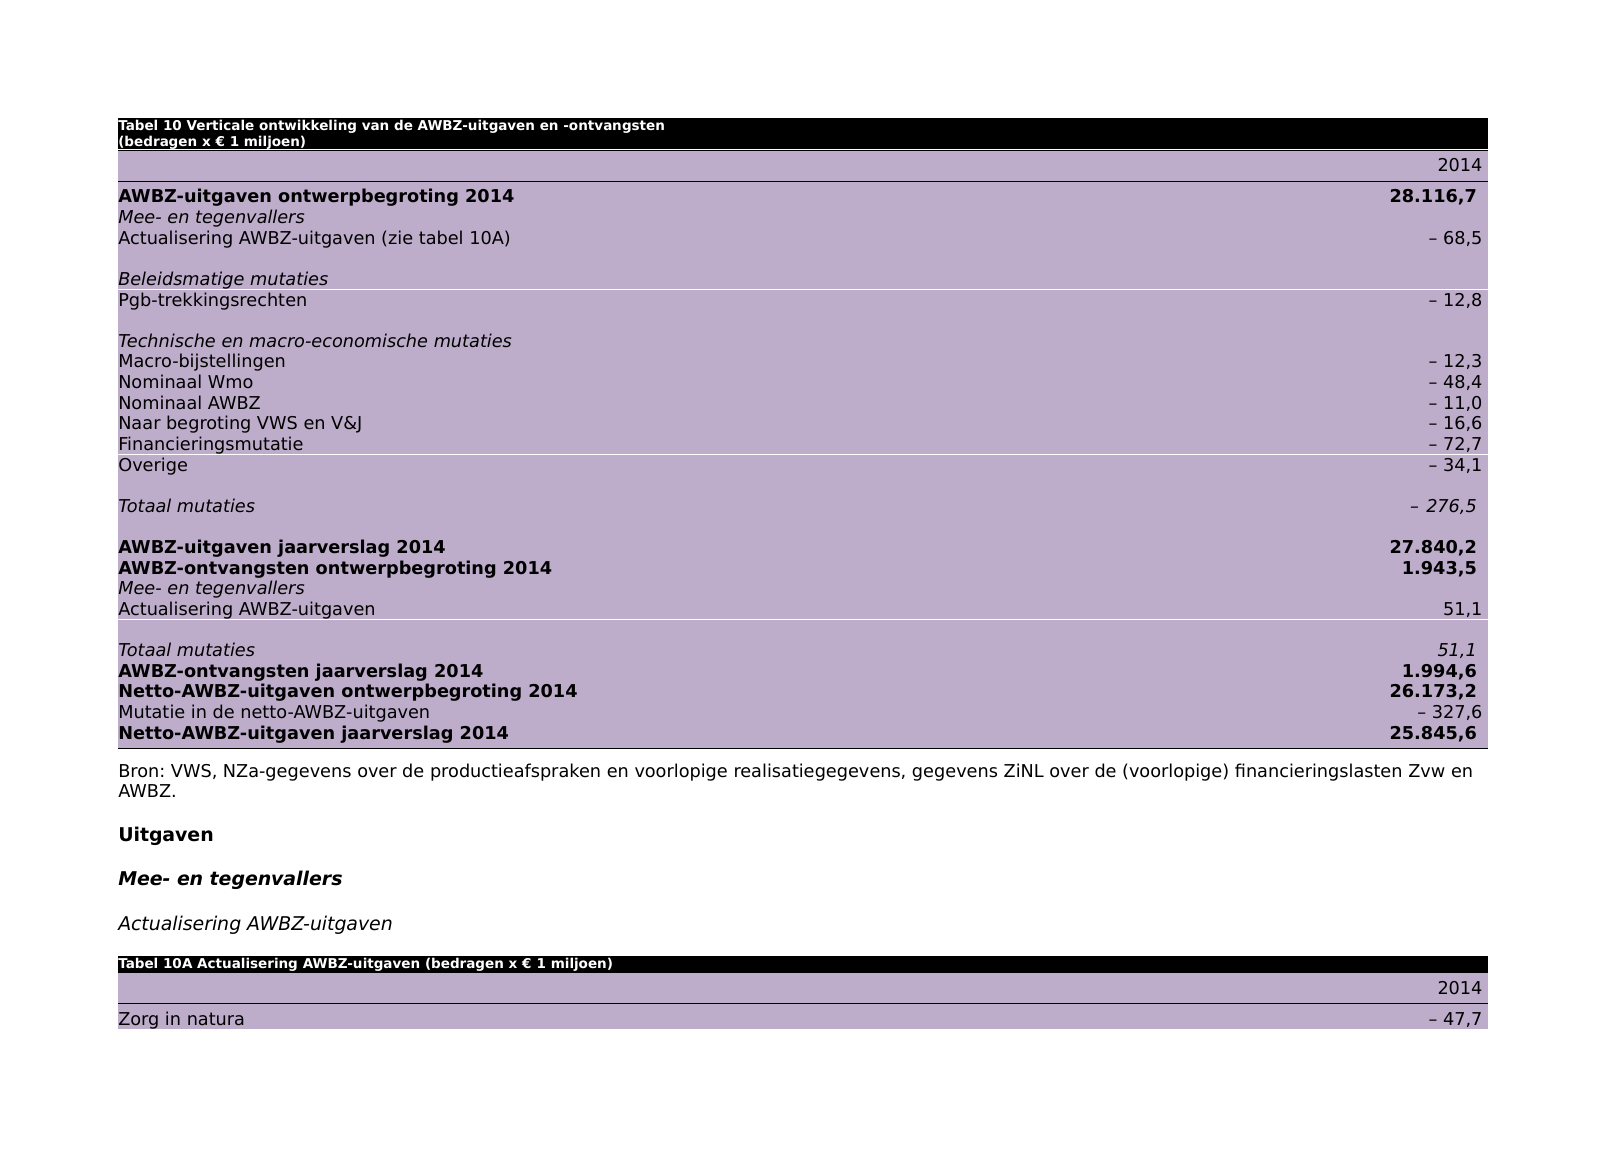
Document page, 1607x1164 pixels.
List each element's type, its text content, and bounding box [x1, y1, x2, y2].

table_cell [1214, 310, 1488, 331]
table_cell Totaal mutaties [118, 496, 1214, 516]
table_cell [1214, 578, 1488, 599]
table_cell Nominaal Wmo [118, 372, 1214, 393]
table_cell 27.840,2 [1214, 537, 1488, 558]
subtitle Mee- en tegenvallers [118, 868, 1488, 890]
table_cell Actualisering AWBZ-uitgaven (zie tabel 10A) [118, 228, 1214, 248]
table_cell [1214, 475, 1488, 496]
table_cell Macro-bijstellingen [118, 351, 1214, 372]
table_cell – 12,3 [1214, 351, 1488, 372]
table_cell Technische en macro-economische mutaties [118, 331, 1214, 351]
table_cell AWBZ-ontvangsten jaarverslag 2014 [118, 661, 1214, 681]
table_cell – 16,6 [1214, 413, 1488, 434]
table_header Tabel 10 Verticale ontwikkeling van de AWBZ-uitgaven en -ontvangsten (bedragen x € 1 miljoen) [118, 118, 1488, 149]
table_cell Mee- en tegenvallers [118, 578, 1214, 599]
table_cell [1214, 248, 1488, 269]
table_cell – 47,7 [1214, 1004, 1488, 1029]
table_cell 1.994,6 [1214, 661, 1488, 681]
table_cell – 276,5 [1214, 496, 1488, 516]
table_cell AWBZ-uitgaven jaarverslag 2014 [118, 537, 1214, 558]
table_cell Nominaal AWBZ [118, 393, 1214, 413]
table_cell AWBZ-uitgaven ontwerpbegroting 2014 [118, 182, 1214, 207]
table_cell 1.943,5 [1214, 558, 1488, 578]
table_cell Naar begroting VWS en V&J [118, 413, 1214, 434]
table_cell [1214, 331, 1488, 351]
table_cell – 34,1 [1214, 455, 1488, 475]
table_cell – 68,5 [1214, 228, 1488, 248]
table_cell Mutatie in de netto-AWBZ-uitgaven [118, 702, 1214, 723]
table_cell 2014 [1214, 151, 1488, 181]
subtitle Uitgaven [118, 824, 1488, 846]
table_cell – 12,8 [1214, 290, 1488, 310]
subtitle Actualisering AWBZ-uitgaven [118, 912, 1488, 934]
table_cell [118, 973, 1214, 1003]
table_cell [118, 620, 1214, 640]
table_cell Netto-AWBZ-uitgaven jaarverslag 2014 [118, 723, 1214, 748]
table_cell – 327,6 [1214, 702, 1488, 723]
table_cell – 72,7 [1214, 434, 1488, 454]
table_cell [1214, 516, 1488, 537]
table_cell 26.173,2 [1214, 681, 1488, 702]
table_cell Overige [118, 455, 1214, 475]
table_cell [118, 310, 1214, 331]
table_cell 2014 [1214, 973, 1488, 1003]
table_cell [118, 516, 1214, 537]
table_cell AWBZ-ontvangsten ontwerpbegroting 2014 [118, 558, 1214, 578]
table_cell [1214, 620, 1488, 640]
table_cell – 48,4 [1214, 372, 1488, 393]
table_cell [118, 248, 1214, 269]
table_cell Bron: VWS, NZa-gegevens over de productieafspraken en voorlopige realisatiegegevens, gegevens ZiNL over de (voorlopige) financieringslasten Zvw en AWBZ. [118, 749, 1488, 802]
table_cell [1214, 269, 1488, 289]
table_cell 51,1 [1214, 640, 1488, 661]
table_cell Financieringsmutatie [118, 434, 1214, 454]
table_cell Pgb-trekkingsrechten [118, 290, 1214, 310]
table_cell Totaal mutaties [118, 640, 1214, 661]
table_cell 25.845,6 [1214, 723, 1488, 748]
table_cell [1214, 207, 1488, 228]
table_cell – 11,0 [1214, 393, 1488, 413]
table_cell Actualisering AWBZ-uitgaven [118, 599, 1214, 619]
table_cell Zorg in natura [118, 1004, 1214, 1029]
table_cell Netto-AWBZ-uitgaven ontwerpbegroting 2014 [118, 681, 1214, 702]
table_cell 28.116,7 [1214, 182, 1488, 207]
table_cell [118, 151, 1214, 181]
table_cell 51,1 [1214, 599, 1488, 619]
table_cell Mee- en tegenvallers [118, 207, 1214, 228]
table_header Tabel 10A Actualisering AWBZ-uitgaven (bedragen x € 1 miljoen) [118, 956, 1488, 972]
table_cell [118, 475, 1214, 496]
table_cell Beleidsmatige mutaties [118, 269, 1214, 289]
